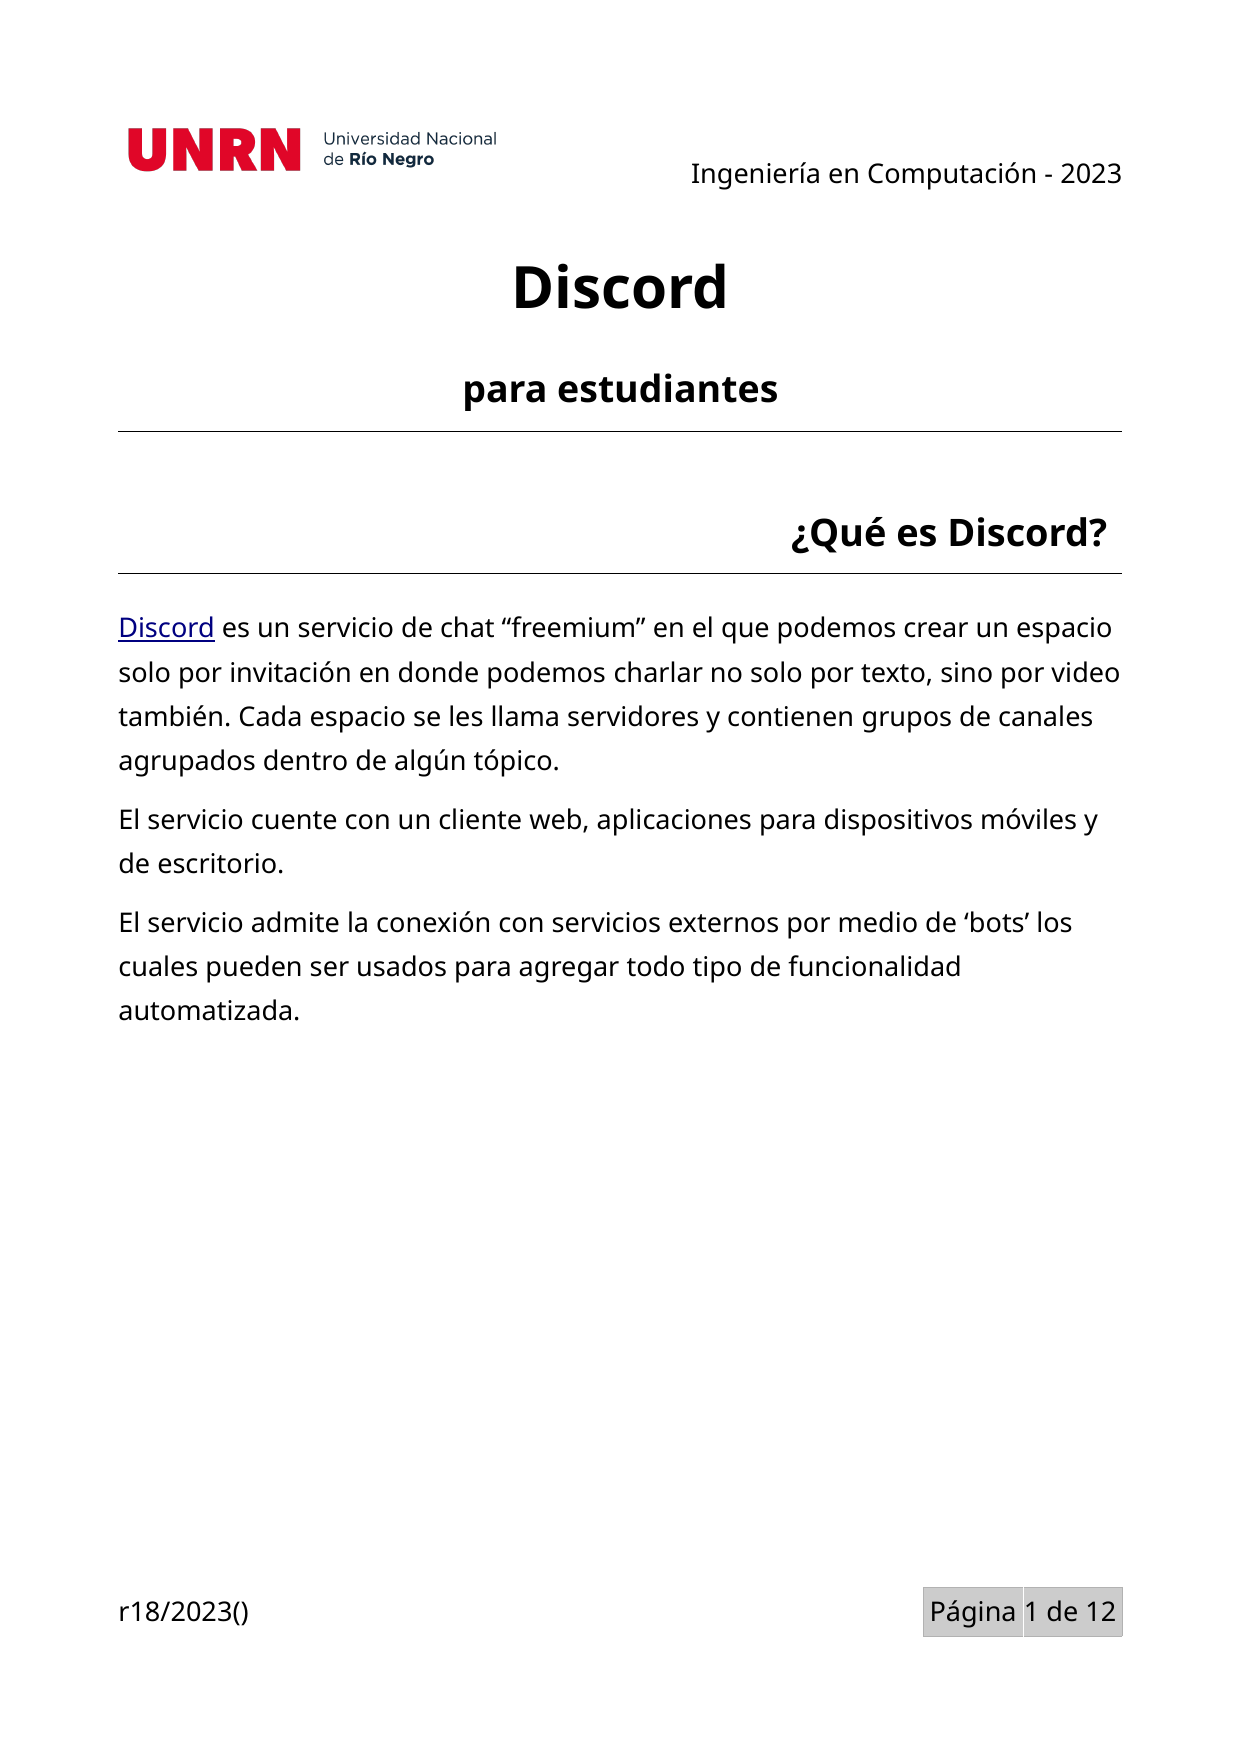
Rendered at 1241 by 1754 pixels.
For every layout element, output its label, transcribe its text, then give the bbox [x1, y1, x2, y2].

text El servicio cuente con un cliente web, aplicaciones para dispositivos móviles y de escritorio. [118, 800, 1122, 881]
text El servicio admite la conexión con servicios externos por medio de ‘bots’ los cuales pueden ser usados para agregar todo tipo de funcionalidad automatizada. [118, 903, 1122, 1028]
picture [118, 118, 505, 180]
text Discord es un servicio de chat “freemium” en el que podemos crear un espacio solo por invitación en donde podemos charlar no solo por texto, sino por video también. Cada espacio se les llama servidores y contienen grupos de canales agrupados dentro de algún tópico. [118, 609, 1122, 778]
title Discord [118, 246, 1122, 326]
subtitle para estudiantes [118, 345, 1122, 431]
subtitle ¿Qué es Discord? [118, 492, 1122, 573]
